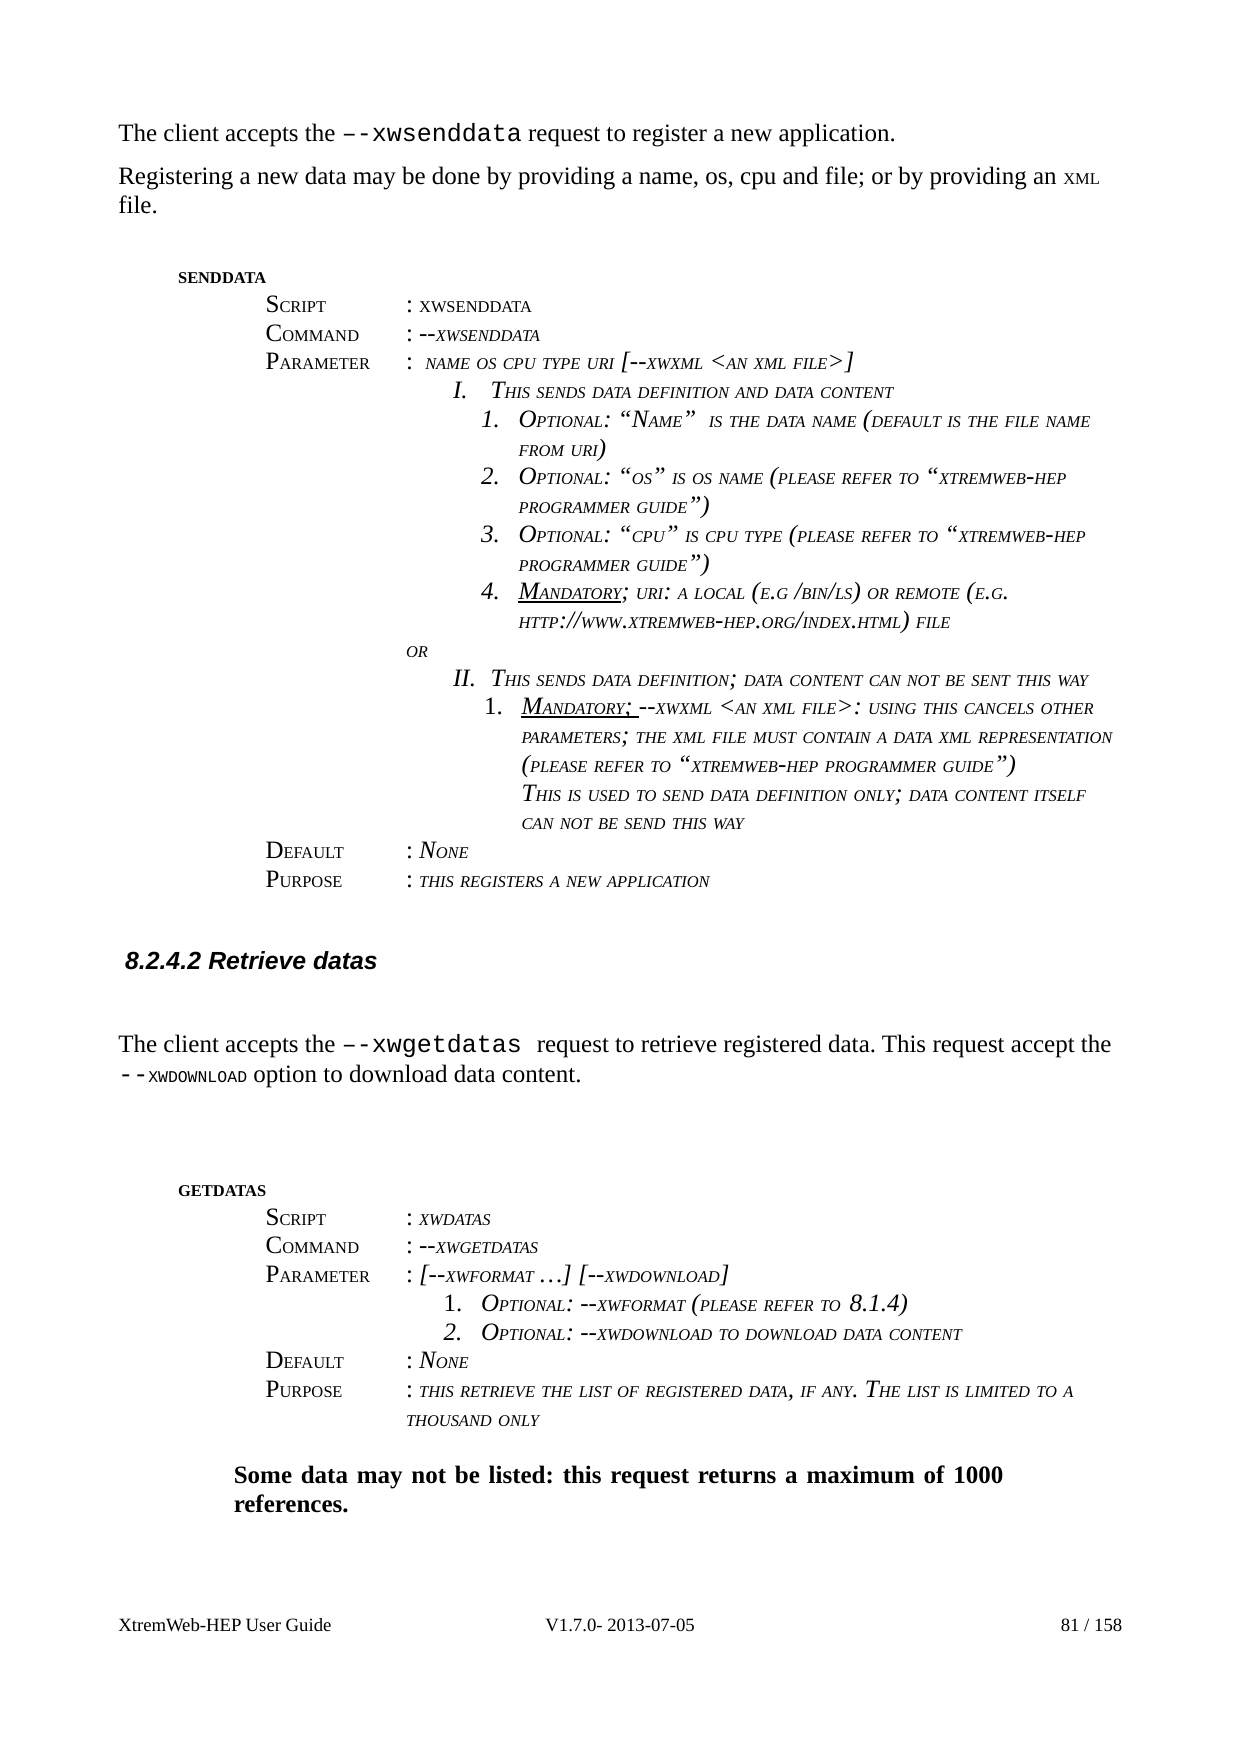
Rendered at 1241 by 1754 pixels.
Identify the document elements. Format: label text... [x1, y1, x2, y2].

list Optional: “os” is os name (please refer to “xtremweb-hep programmer guide”) [481, 461, 1122, 519]
text Default : None [265, 835, 1122, 864]
list This sends data definition and data content [453, 375, 1122, 404]
text The client accepts the –-xwgetdatas request to retrieve registered data. This request accept the --xwdownload option to download data content. [118, 1029, 1122, 1090]
text Command : --xwgetdatas [265, 1230, 1122, 1259]
text Script : xwdatas [265, 1202, 1122, 1230]
text Parameter : [--xwformat …] [--xwdownload] [265, 1259, 1122, 1288]
text senddata [178, 260, 1122, 289]
text getdatas [178, 1173, 1122, 1202]
list Mandatory; uri: a local (e.g /bin/ls) or remote (e.g. http://www.xtremweb-hep.org/index.html) file [481, 576, 1122, 634]
list This sends data definition; data content can not be sent this way [453, 663, 1122, 691]
text Default : None [265, 1345, 1122, 1374]
text Some data may not be listed: this request returns a maximum of 1000 references. [233, 1460, 1004, 1518]
list Optional: “cpu” is cpu type (please refer to “xtremweb-hep programmer guide”) [481, 519, 1122, 576]
subtitle Retrieve datas [118, 946, 1122, 975]
list Mandatory; --xwxml <an xml file>: using this cancels other parameters; the xml file must contain a data xml representation (please refer to “xtremweb-hep programmer guide”) This is used to send data definition only; data content itself can not be send this way [484, 691, 1122, 835]
text Command : --xwsenddata [265, 318, 1122, 346]
list Optional: “Name” is the data name (default is the file name from uri) [481, 404, 1122, 461]
text Script : xwsenddata [265, 289, 1122, 318]
text Purpose : this registers a new application [265, 864, 1122, 893]
text or [265, 634, 1122, 663]
text Parameter : name os cpu type uri [--xwxml <an xml file>] [265, 346, 1122, 375]
list Optional: --xwdownload to download data content [443, 1317, 1122, 1345]
list Optional: --xwformat (please refer to 8.1.4) [443, 1288, 1122, 1317]
text The client accepts the –-xwsenddata request to register a new application. [118, 118, 1122, 149]
text Purpose : this retrieve the list of registered data, if any. The list is limited to a thousand only [265, 1374, 1122, 1432]
text Registering a new data may be done by providing a name, os, cpu and file; or by providing an xml file. [118, 161, 1122, 219]
